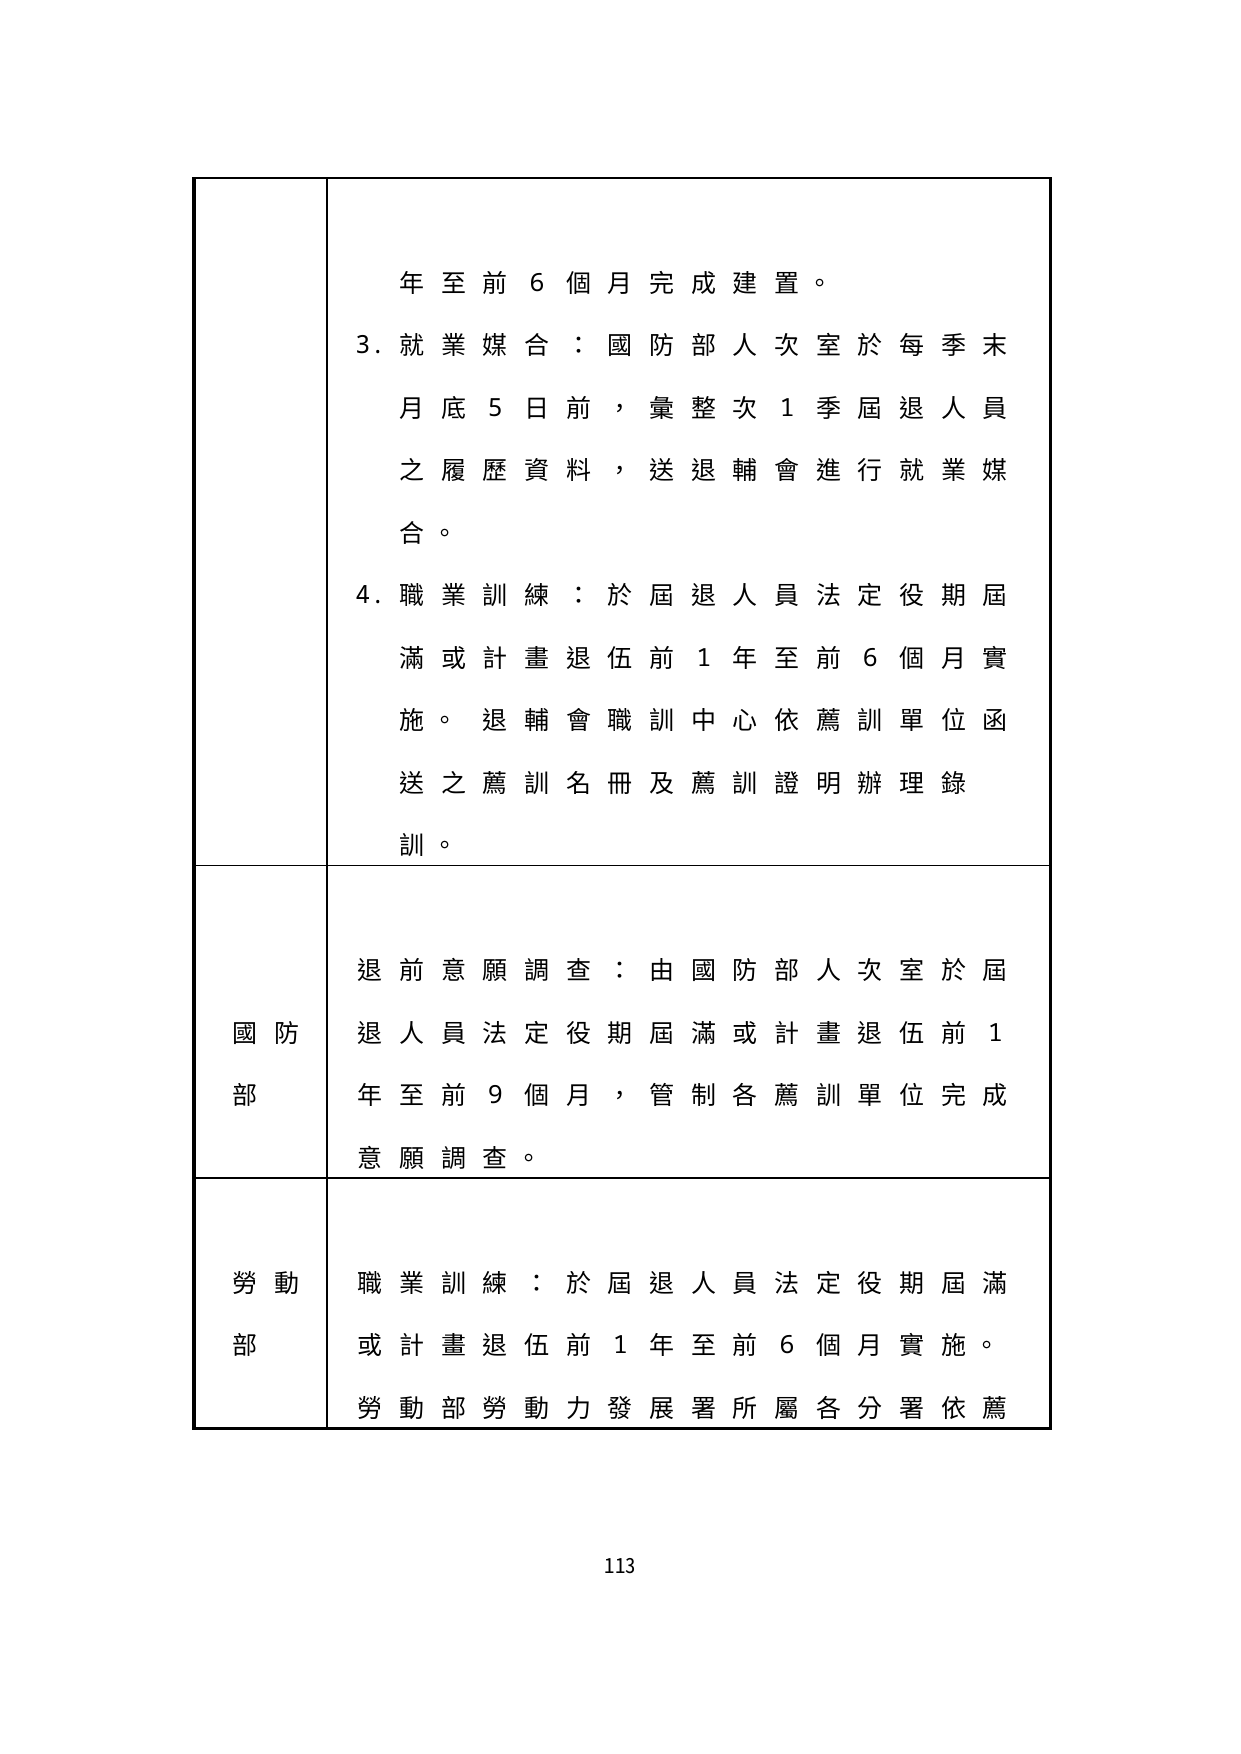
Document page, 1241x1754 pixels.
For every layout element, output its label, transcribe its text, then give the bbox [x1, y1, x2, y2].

table_cell 勞動部 [196, 1179, 326, 1427]
table_cell 職業訓練：於屆退人員法定役期屆滿或計畫退伍前1年至前6個月實施。勞動部勞動力發展署所屬各分署依薦 [328, 1179, 1049, 1427]
table_cell [196, 179, 326, 865]
table_cell 退前意願調查：由國防部人次室於屆退人員法定役期屆滿或計畫退伍前1年至前9個月，管制各薦訓單位完成意願調查。 [328, 866, 1049, 1177]
table_cell 國防部 [196, 866, 326, 1177]
table_cell 年至前6個月完成建置。 3.就業媒合：國防部人次室於每季末月底5日前，彙整次1季屆退人員之履歷資料，送退輔會進行就業媒合。 4.職業訓練：於屆退人員法定役期屆滿或計畫退伍前1年至前6個月實施。退輔會職訓中心依薦訓單位函送之薦訓名冊及薦訓證明辦理錄訓。 [328, 179, 1049, 865]
